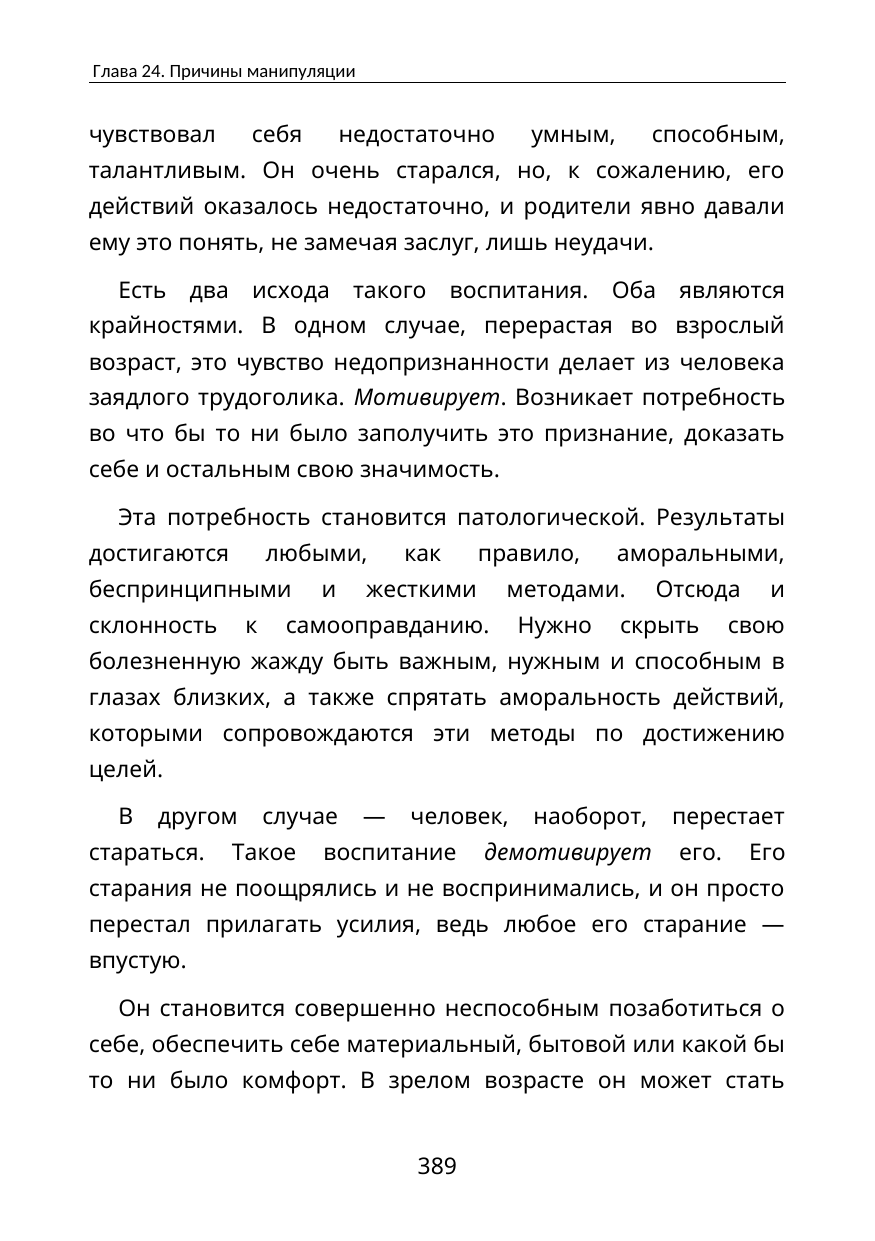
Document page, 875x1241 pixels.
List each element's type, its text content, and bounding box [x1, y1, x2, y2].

text чувствовал себя недостаточно умным, способным, талантливым. Он очень старался, но, к сожалению, его действий оказалось недостаточно, и родители явно давали ему это понять, не замечая заслуг, лишь неудачи. [88, 118, 786, 257]
text Он становится совершенно неспособным позаботиться о себе, обеспечить себе материальный, бытовой или какой бы то ни было комфорт. В зрелом возрасте он может стать [88, 992, 786, 1095]
text В другом случае — человек, наоборот, перестает стараться. Такое воспитание демотивирует его. Его старания не поощрялись и не воспринимались, и он просто перестал прилагать усилия, ведь любое его старание — впустую. [88, 800, 786, 975]
text Эта потребность становится патологической. Результаты достигаются любыми, как правило, аморальными, беспринципными и жесткими методами. Отсюда и склонность к самооправданию. Нужно скрыть свою болезненную жажду быть важным, нужным и способным в глазах близких, а также спрятать аморальность действий, которыми сопровождаются эти методы по достижению целей. [88, 501, 786, 784]
text Есть два исхода такого воспитания. Оба являются крайностями. В одном случае, перерастая во взрослый возраст, это чувство недопризнанности делает из человека заядлого трудоголика. Мотивирует. Возникает потребность во что бы то ни было заполучить это признание, доказать себе и остальным свою значимость. [88, 273, 786, 484]
